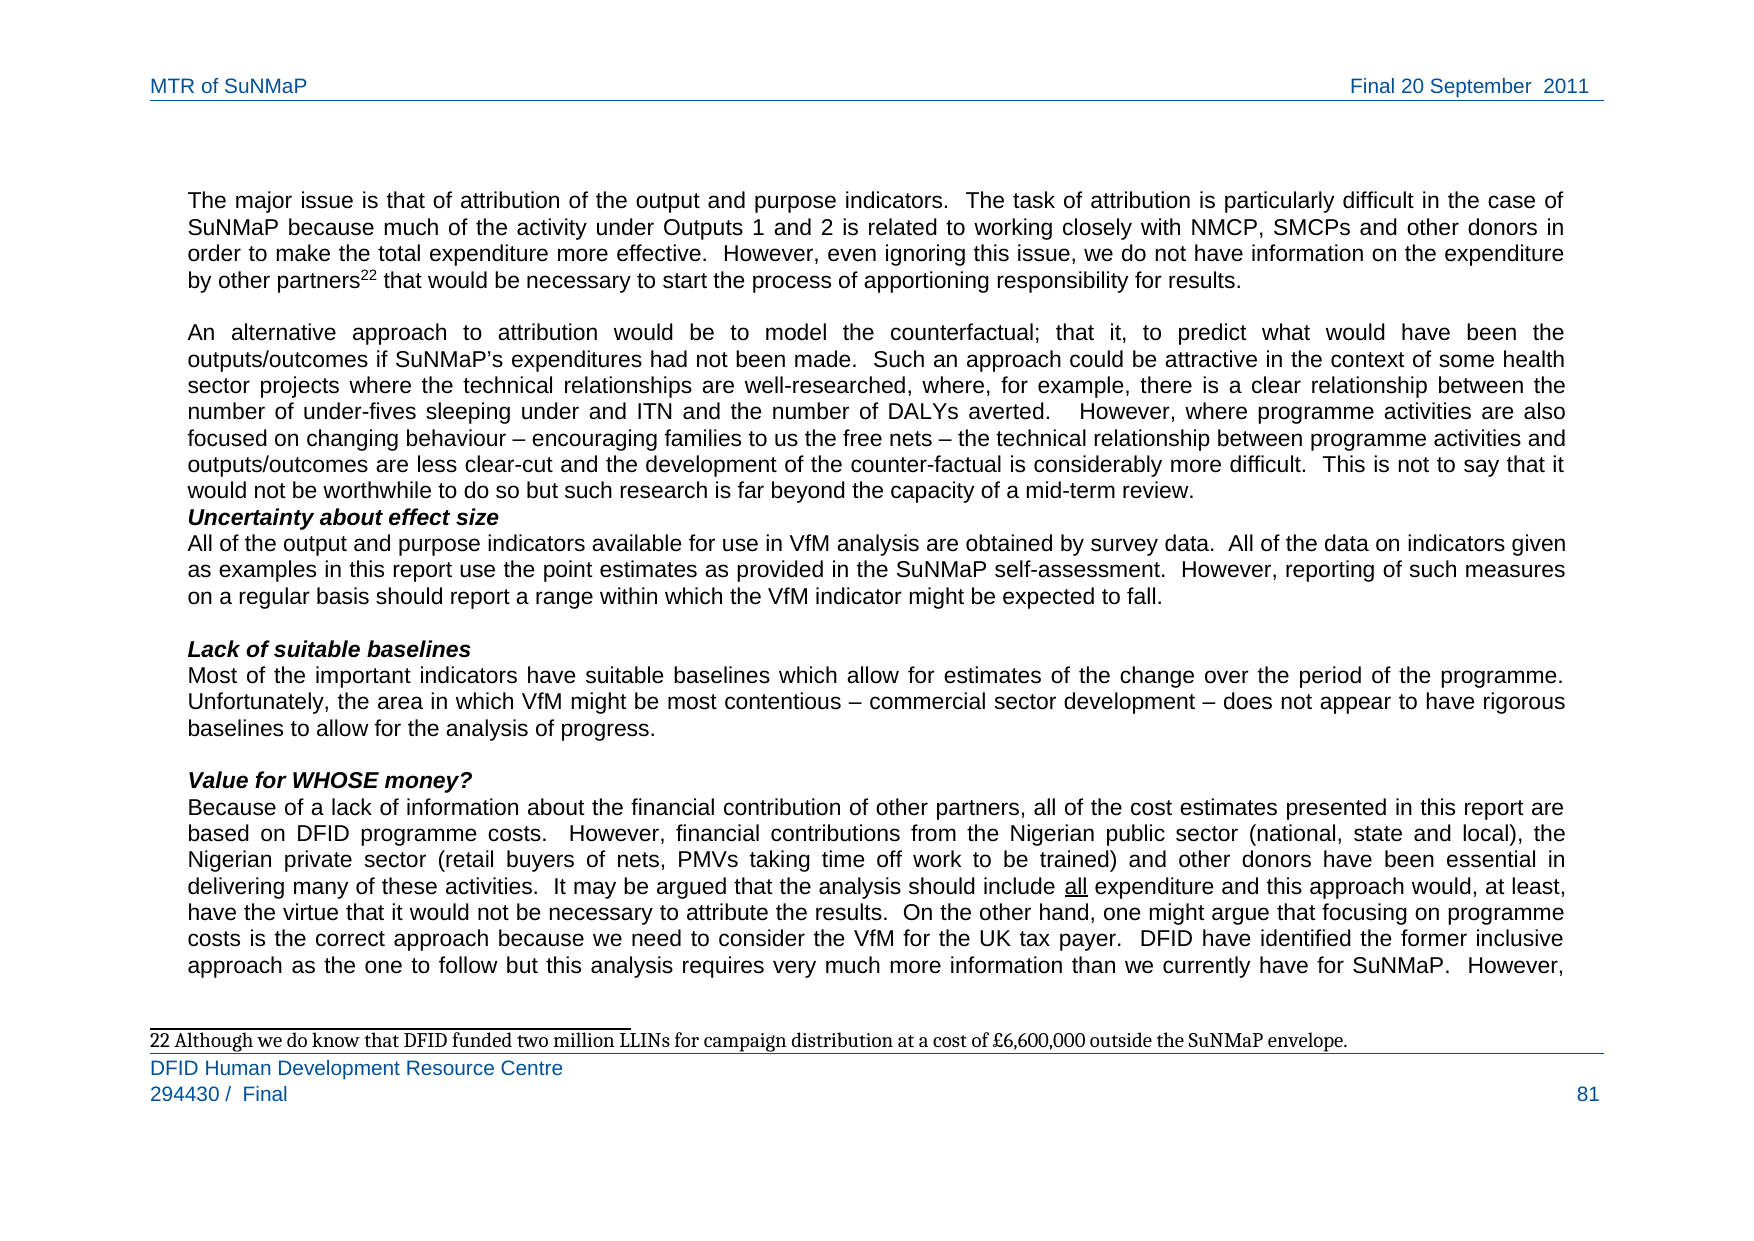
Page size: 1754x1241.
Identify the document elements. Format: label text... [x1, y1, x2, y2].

text An alternative approach to attribution would be to model the counterfactual; that it, to predict what would have been the outputs/outcomes if SuNMaP’s expenditures had not been made. Such an approach could be attractive in the context of some health sector projects where the technical relationships are well-researched, where, for example, there is a clear relationship between the number of under-fives sleeping under and ITN and the number of DALYs averted. However, where programme activities are also focused on changing behaviour – encouraging families to us the free nets – the technical relationship between programme activities and outputs/outcomes are less clear-cut and the development of the counter-factual is considerably more difficult. This is not to say that it would not be worthwhile to do so but such research is far beyond the capacity of a mid-term review. [187, 319, 1567, 504]
text Uncertainty about effect size [187, 504, 1567, 530]
text The major issue is that of attribution of the output and purpose indicators. The task of attribution is particularly difficult in the case of SuNMaP because much of the activity under Outputs 1 and 2 is related to working closely with NMCP, SMCPs and other donors in order to make the total expenditure more effective. However, even ignoring this issue, we do not have information on the expenditure by other partners that would be necessary to start the process of apportioning responsibility for results. [187, 187, 1567, 293]
text Because of a lack of information about the financial contribution of other partners, all of the cost estimates presented in this report are based on DFID programme costs. However, financial contributions from the Nigerian public sector (national, state and local), the Nigerian private sector (retail buyers of nets, PMVs taking time off work to be trained) and other donors have been essential in delivering many of these activities. It may be argued that the analysis should include all expenditure and this approach would, at least, have the virtue that it would not be necessary to attribute the results. On the other hand, one might argue that focusing on programme costs is the correct approach because we need to consider the VfM for the UK tax payer. DFID have identified the former inclusive approach as the one to follow but this analysis requires very much more information than we currently have for SuNMaP. However, [187, 794, 1567, 978]
text All of the output and purpose indicators available for use in VfM analysis are obtained by survey data. All of the data on indicators given as examples in this report use the point estimates as provided in the SuNMaP self-assessment. However, reporting of such measures on a regular basis should report a range within which the VfM indicator might be expected to fall. [187, 530, 1567, 609]
text Lack of suitable baselines [187, 636, 1567, 662]
text Most of the important indicators have suitable baselines which allow for estimates of the change over the period of the programme. Unfortunately, the area in which VfM might be most contentious – commercial sector development – does not appear to have rigorous baselines to allow for the analysis of progress. [187, 662, 1567, 741]
text Although we do know that DFID funded two million LLINs for campaign distribution at a cost of £6,600,000 outside the SuNMaP envelope. [150, 1029, 1604, 1053]
text Value for WHOSE money? [187, 767, 1567, 794]
